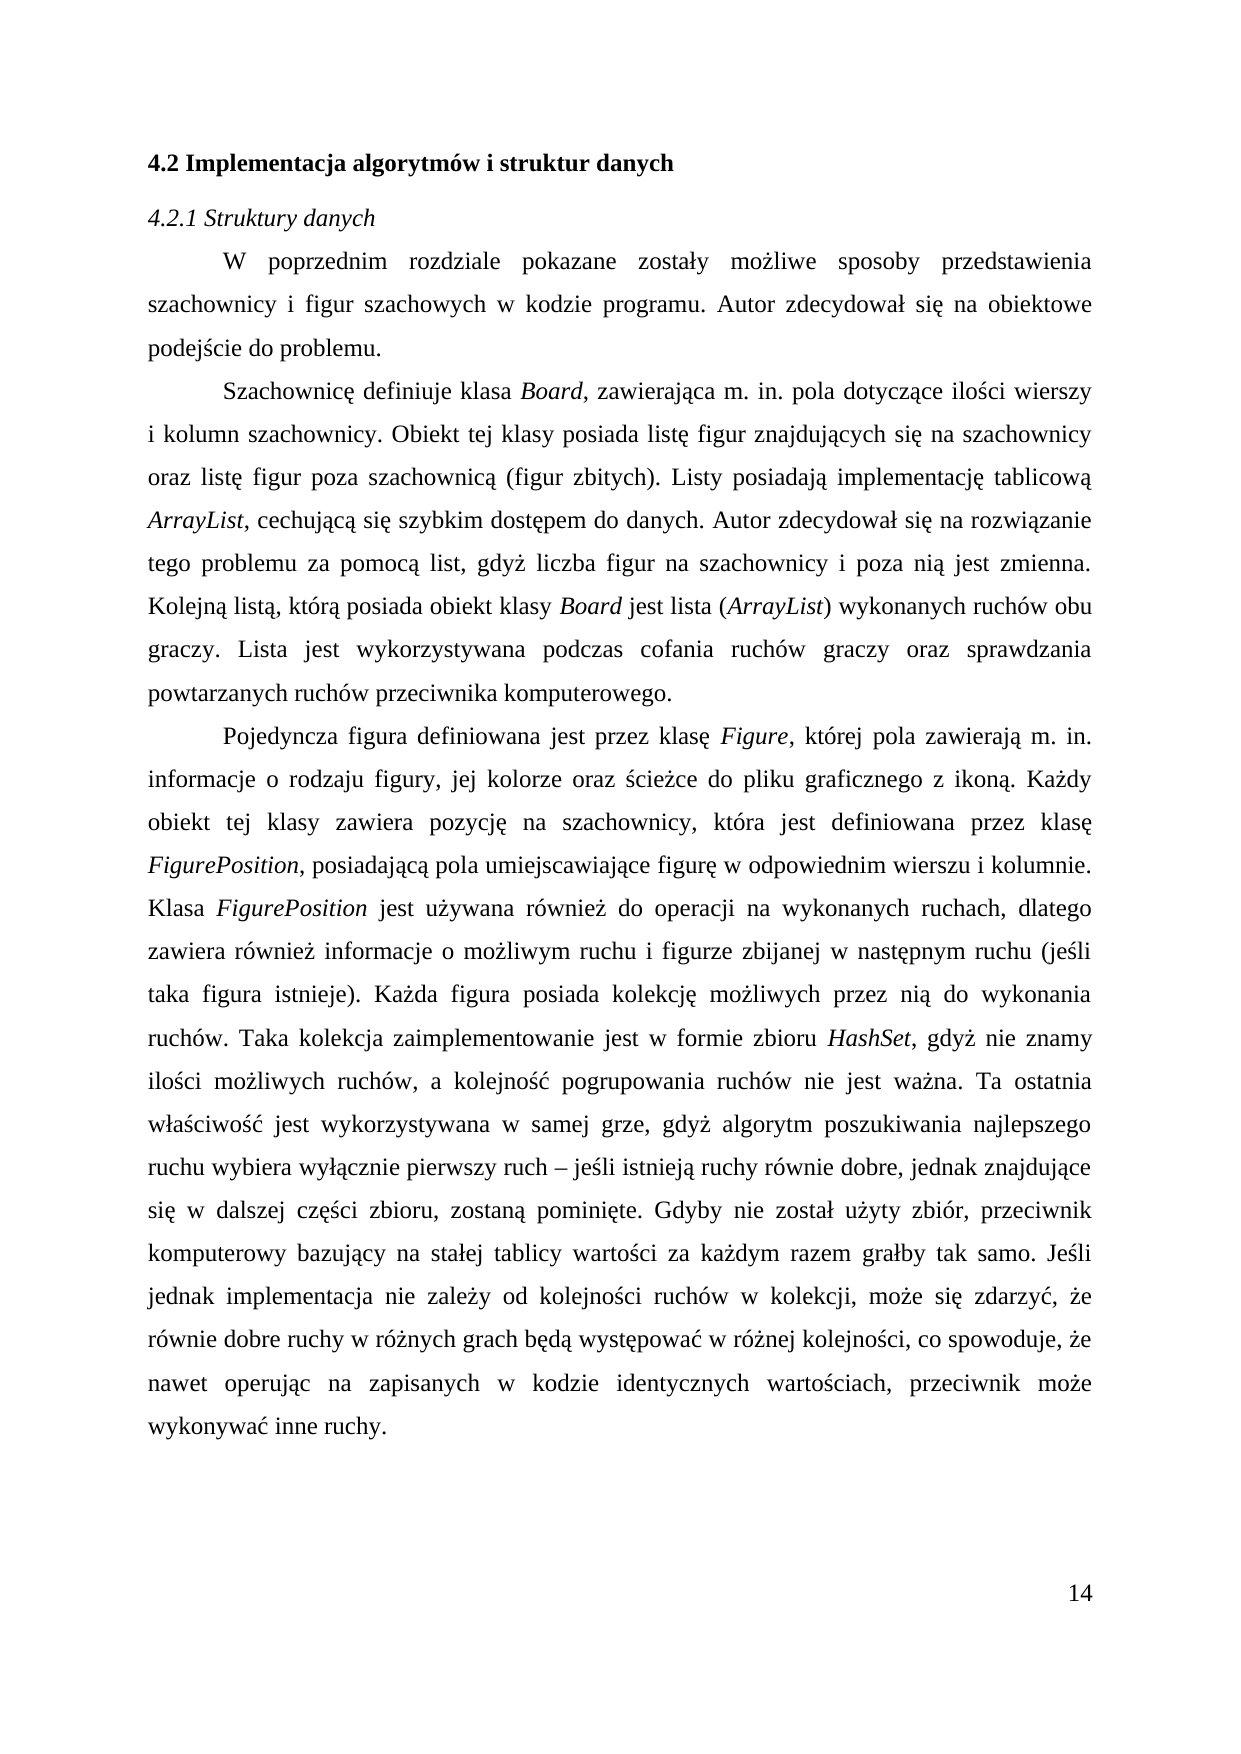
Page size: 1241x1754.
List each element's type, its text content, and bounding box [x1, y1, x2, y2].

subtitle 4.2 Implementacja algorytmów i struktur danych [148, 148, 1092, 176]
subtitle 4.2.1 Struktury danych [148, 203, 1092, 232]
text Szachownicę definiuje klasa Board, zawierająca m. in. pola dotyczące ilości wierszy i kolumn szachownicy. Obiekt tej klasy posiada listę figur znajdujących się na szachownicy oraz listę figur poza szachownicą (figur zbitych). Listy posiadają implementację tablicową ArrayList, cechującą się szybkim dostępem do danych. Autor zdecydował się na rozwiązanie tego problemu za pomocą list, gdyż liczba figur na szachownicy i poza nią jest zmienna. Kolejną listą, którą posiada obiekt klasy Board jest lista (ArrayList) wykonanych ruchów obu graczy. Lista jest wykorzystywana podczas cofania ruchów graczy oraz sprawdzania powtarzanych ruchów przeciwnika komputerowego. [148, 376, 1092, 706]
text Pojedyncza figura definiowana jest przez klasę Figure, której pola zawierają m. in. informacje o rodzaju figury, jej kolorze oraz ścieżce do pliku graficznego z ikoną. Każdy obiekt tej klasy zawiera pozycję na szachownicy, która jest definiowana przez klasę FigurePosition, posiadającą pola umiejscawiające figurę w odpowiednim wierszu i kolumnie. Klasa FigurePosition jest używana również do operacji na wykonanych ruchach, dlatego zawiera również informacje o możliwym ruchu i figurze zbijanej w następnym ruchu (jeśli taka figura istnieje). Każda figura posiada kolekcję możliwych przez nią do wykonania ruchów. Taka kolekcja zaimplementowanie jest w formie zbioru HashSet, gdyż nie znamy ilości możliwych ruchów, a kolejność pogrupowania ruchów nie jest ważna. Ta ostatnia właściwość jest wykorzystywana w samej grze, gdyż algorytm poszukiwania najlepszego ruchu wybiera wyłącznie pierwszy ruch – jeśli istnieją ruchy równie dobre, jednak znajdujące się w dalszej części zbioru, zostaną pominięte. Gdyby nie został użyty zbiór, przeciwnik komputerowy bazujący na stałej tablicy wartości za każdym razem grałby tak samo. Jeśli jednak implementacja nie zależy od kolejności ruchów w kolekcji, może się zdarzyć, że równie dobre ruchy w różnych grach będą występować w różnej kolejności, co spowoduje, że nawet operując na zapisanych w kodzie identycznych wartościach, przeciwnik może wykonywać inne ruchy. [148, 721, 1092, 1439]
text W poprzednim rozdziale pokazane zostały możliwe sposoby przedstawienia szachownicy i figur szachowych w kodzie programu. Autor zdecydował się na obiektowe podejście do problemu. [148, 246, 1092, 361]
